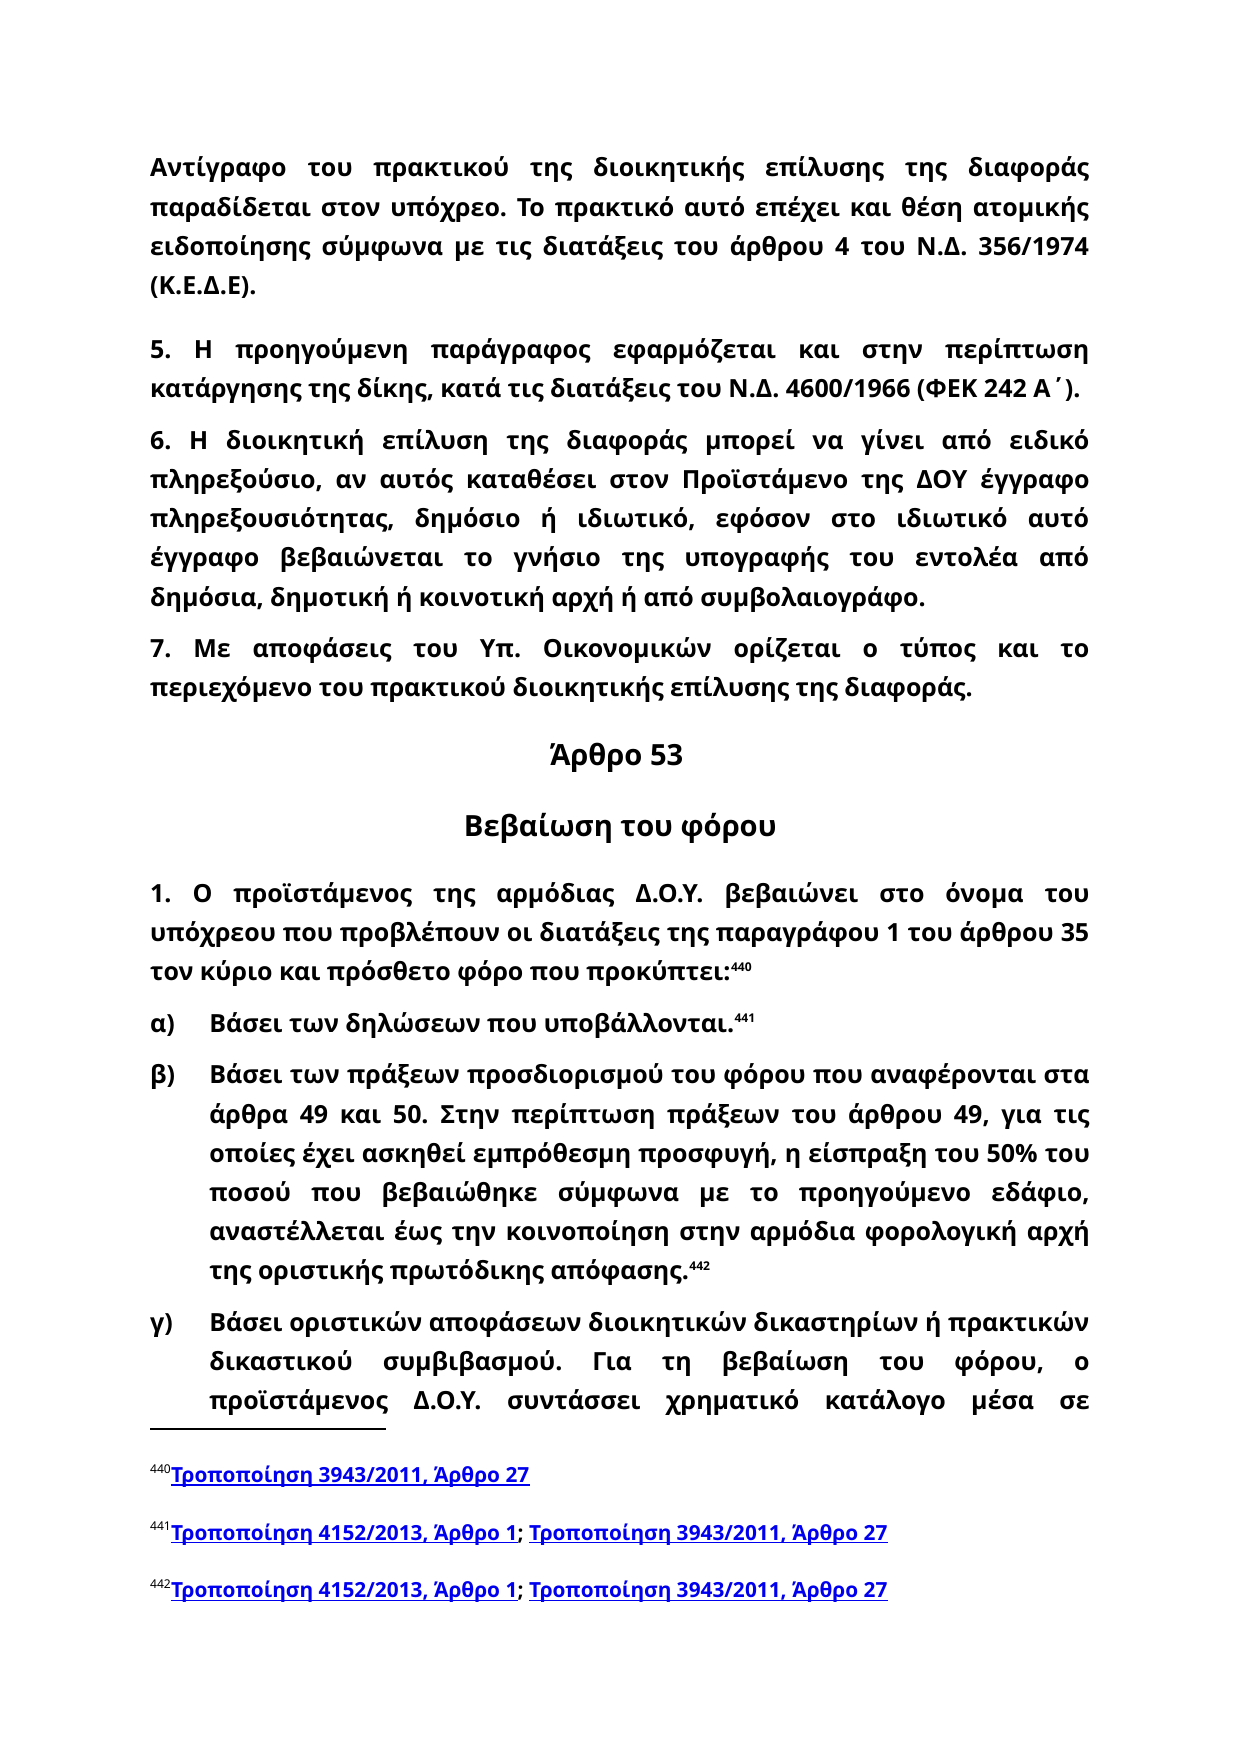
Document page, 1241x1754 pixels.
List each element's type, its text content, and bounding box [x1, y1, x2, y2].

list α) Βάσει των δηλώσεων που υποβάλλονται. [150, 1005, 1090, 1039]
subtitle Άρθρο 53 [150, 734, 1090, 774]
subtitle Βεβαίωση του φόρου [150, 805, 1090, 844]
text 7. Με αποφάσεις του Υπ. Οικονομικών ορίζεται ο τύπος και το περιεχόμενο του πρακτικού διοικητικής επίλυσης της διαφοράς. [150, 631, 1090, 704]
list γ) Βάσει οριστικών αποφάσεων διοικητικών δικαστηρίων ή πρακτικών δικαστικού συμβιβασμού. Για τη βεβαίωση του φόρου, ο προϊστάμενος Δ.Ο.Υ. συντάσσει χρηματικό κατάλογο μέσα σε [150, 1304, 1090, 1417]
text Αντίγραφο του πρακτικού της διοικητικής επίλυσης της διαφοράς παραδίδεται στον υπόχρεο. Το πρακτικό αυτό επέχει και θέση ατομικής ειδοποίησης σύμφωνα με τις διατάξεις του άρθρου 4 του Ν.Δ. 356/1974 (Κ.Ε.Δ.Ε). [150, 150, 1090, 302]
text 5. Η προηγούμενη παράγραφος εφαρμόζεται και στην περίπτωση κατάργησης της δίκης, κατά τις διατάξεις του Ν.Δ. 4600/1966 (ΦΕΚ 242 Α΄). [150, 332, 1090, 405]
list β) Βάσει των πράξεων προσδιορισμού του φόρου που αναφέρονται στα άρθρα 49 και 50. Στην περίπτωση πράξεων του άρθρου 49, για τις οποίες έχει ασκηθεί εμπρόθεσμη προσφυγή, η είσπραξη του 50% του ποσού που βεβαιώθηκε σύμφωνα με το προηγούμενο εδάφιο, αναστέλλεται έως την κοινοποίηση στην αρμόδια φορολογική αρχή της οριστικής πρωτόδικης απόφασης. [150, 1057, 1090, 1287]
text Τροποποίηση 4152/2013, Άρθρο 1; Τροποποίηση 3943/2011, Άρθρο 27 [150, 1518, 1090, 1546]
text Τροποποίηση 4152/2013, Άρθρο 1; Τροποποίηση 3943/2011, Άρθρο 27 [150, 1576, 1090, 1604]
text 1. Ο προϊστάμενος της αρμόδιας Δ.Ο.Υ. βεβαιώνει στο όνομα του υπόχρεου που προβλέπουν οι διατάξεις της παραγράφου 1 του άρθρου 35 τον κύριο και πρόσθετο φόρο που προκύπτει: [150, 875, 1090, 988]
text 6. Η διοικητική επίλυση της διαφοράς μπορεί να γίνει από ειδικό πληρεξούσιο, αν αυτός καταθέσει στον Προϊστάμενο της ΔΟΥ έγγραφο πληρεξουσιότητας, δημόσιο ή ιδιωτικό, εφόσον στο ιδιωτικό αυτό έγγραφο βεβαιώνεται το γνήσιο της υπογραφής του εντολέα από δημόσια, δημοτική ή κοινοτική αρχή ή από συμβολαιογράφο. [150, 422, 1090, 613]
text Τροποποίηση 3943/2011, Άρθρο 27 [150, 1460, 1090, 1489]
